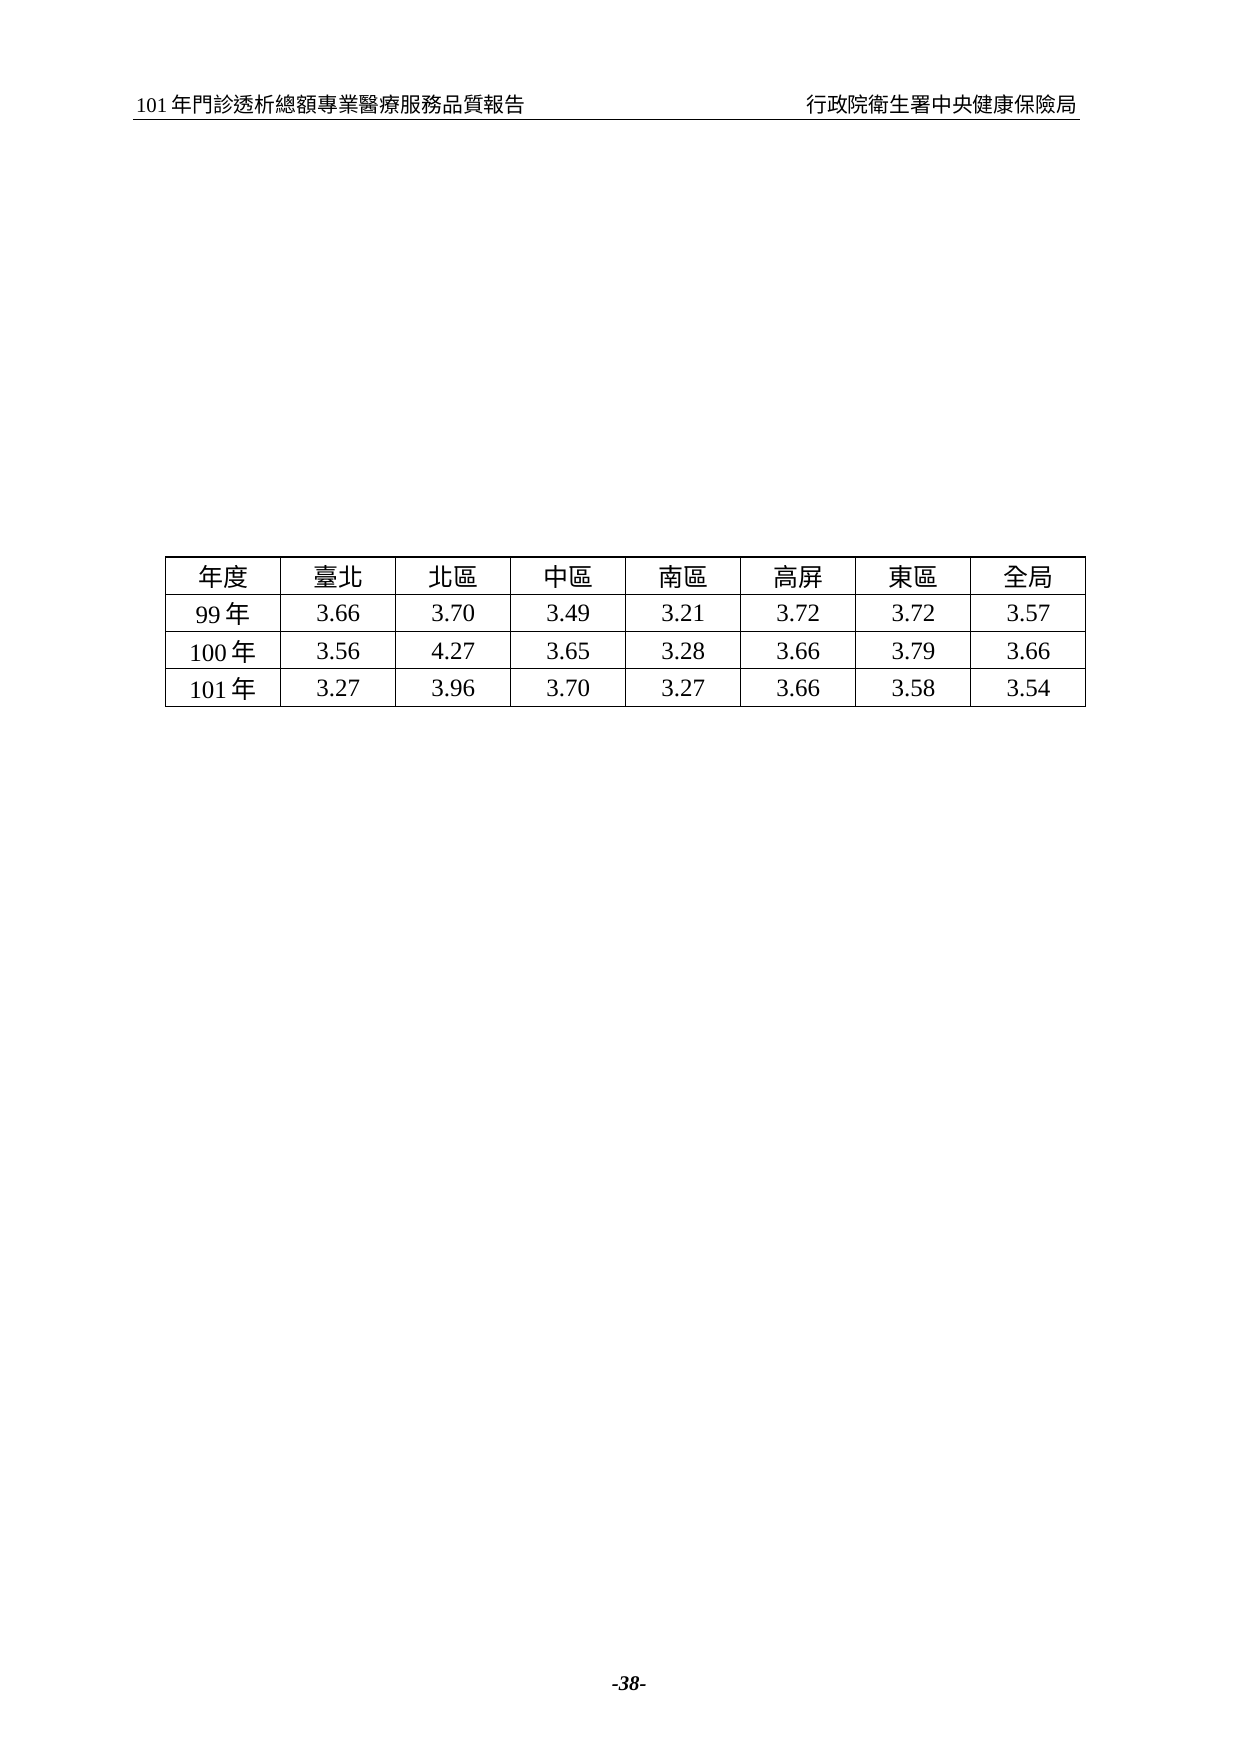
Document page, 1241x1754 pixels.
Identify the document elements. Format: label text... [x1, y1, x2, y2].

table_cell 3.66 [741, 632, 855, 668]
table_cell [560, 707, 693, 740]
table_cell 4.27 [396, 632, 510, 668]
table_cell 年度 [166, 558, 280, 594]
table_cell 3.66 [741, 669, 855, 706]
table_cell 99年 [166, 595, 280, 631]
table_cell 3.56 [281, 632, 395, 668]
table_cell [1088, 522, 1092, 556]
table_cell [434, 707, 560, 740]
table_cell 高屏 [741, 558, 855, 594]
table_cell 中區 [511, 558, 625, 594]
table_cell [1088, 594, 1092, 631]
table_cell 3.28 [626, 632, 740, 668]
table_cell 3.21 [626, 595, 740, 631]
table_cell 3.54 [971, 669, 1085, 706]
table_cell [1088, 706, 1092, 740]
table_cell 東區 [856, 558, 970, 594]
table_cell 3.79 [856, 632, 970, 668]
table_cell [800, 522, 908, 556]
table_cell 3.66 [971, 632, 1085, 668]
table_cell [1088, 556, 1092, 594]
table_cell [434, 522, 560, 556]
table_cell [313, 522, 434, 556]
table_cell [1016, 522, 1086, 556]
table_cell [165, 522, 312, 556]
table_cell 101年 [166, 669, 280, 706]
table_cell [165, 707, 312, 740]
table_cell [908, 522, 1016, 556]
table_cell [1088, 631, 1092, 668]
table_cell 3.65 [511, 632, 625, 668]
table_cell 3.27 [281, 669, 395, 706]
table_cell [908, 707, 1016, 740]
table_cell 北區 [396, 558, 510, 594]
table_cell [693, 707, 800, 740]
table_cell 3.57 [971, 595, 1085, 631]
table_cell 全局 [971, 558, 1085, 594]
table_cell [313, 707, 434, 740]
table_cell [560, 522, 693, 556]
table_cell 100年 [166, 632, 280, 668]
table_cell [800, 707, 908, 740]
table_cell 3.70 [396, 595, 510, 631]
table_cell 南區 [626, 558, 740, 594]
table_cell 3.58 [856, 669, 970, 706]
table_cell [1086, 144, 1092, 522]
table_cell 3.27 [626, 669, 740, 706]
table_cell [693, 522, 800, 556]
table_cell [1016, 707, 1086, 740]
table_cell 3.70 [511, 669, 625, 706]
table_cell 3.72 [856, 595, 970, 631]
table_cell [165, 144, 1086, 522]
table_cell [1088, 668, 1092, 706]
table_cell 3.66 [281, 595, 395, 631]
table_cell 3.72 [741, 595, 855, 631]
table_cell 3.49 [511, 595, 625, 631]
table_cell 3.96 [396, 669, 510, 706]
table_cell 臺北 [281, 558, 395, 594]
